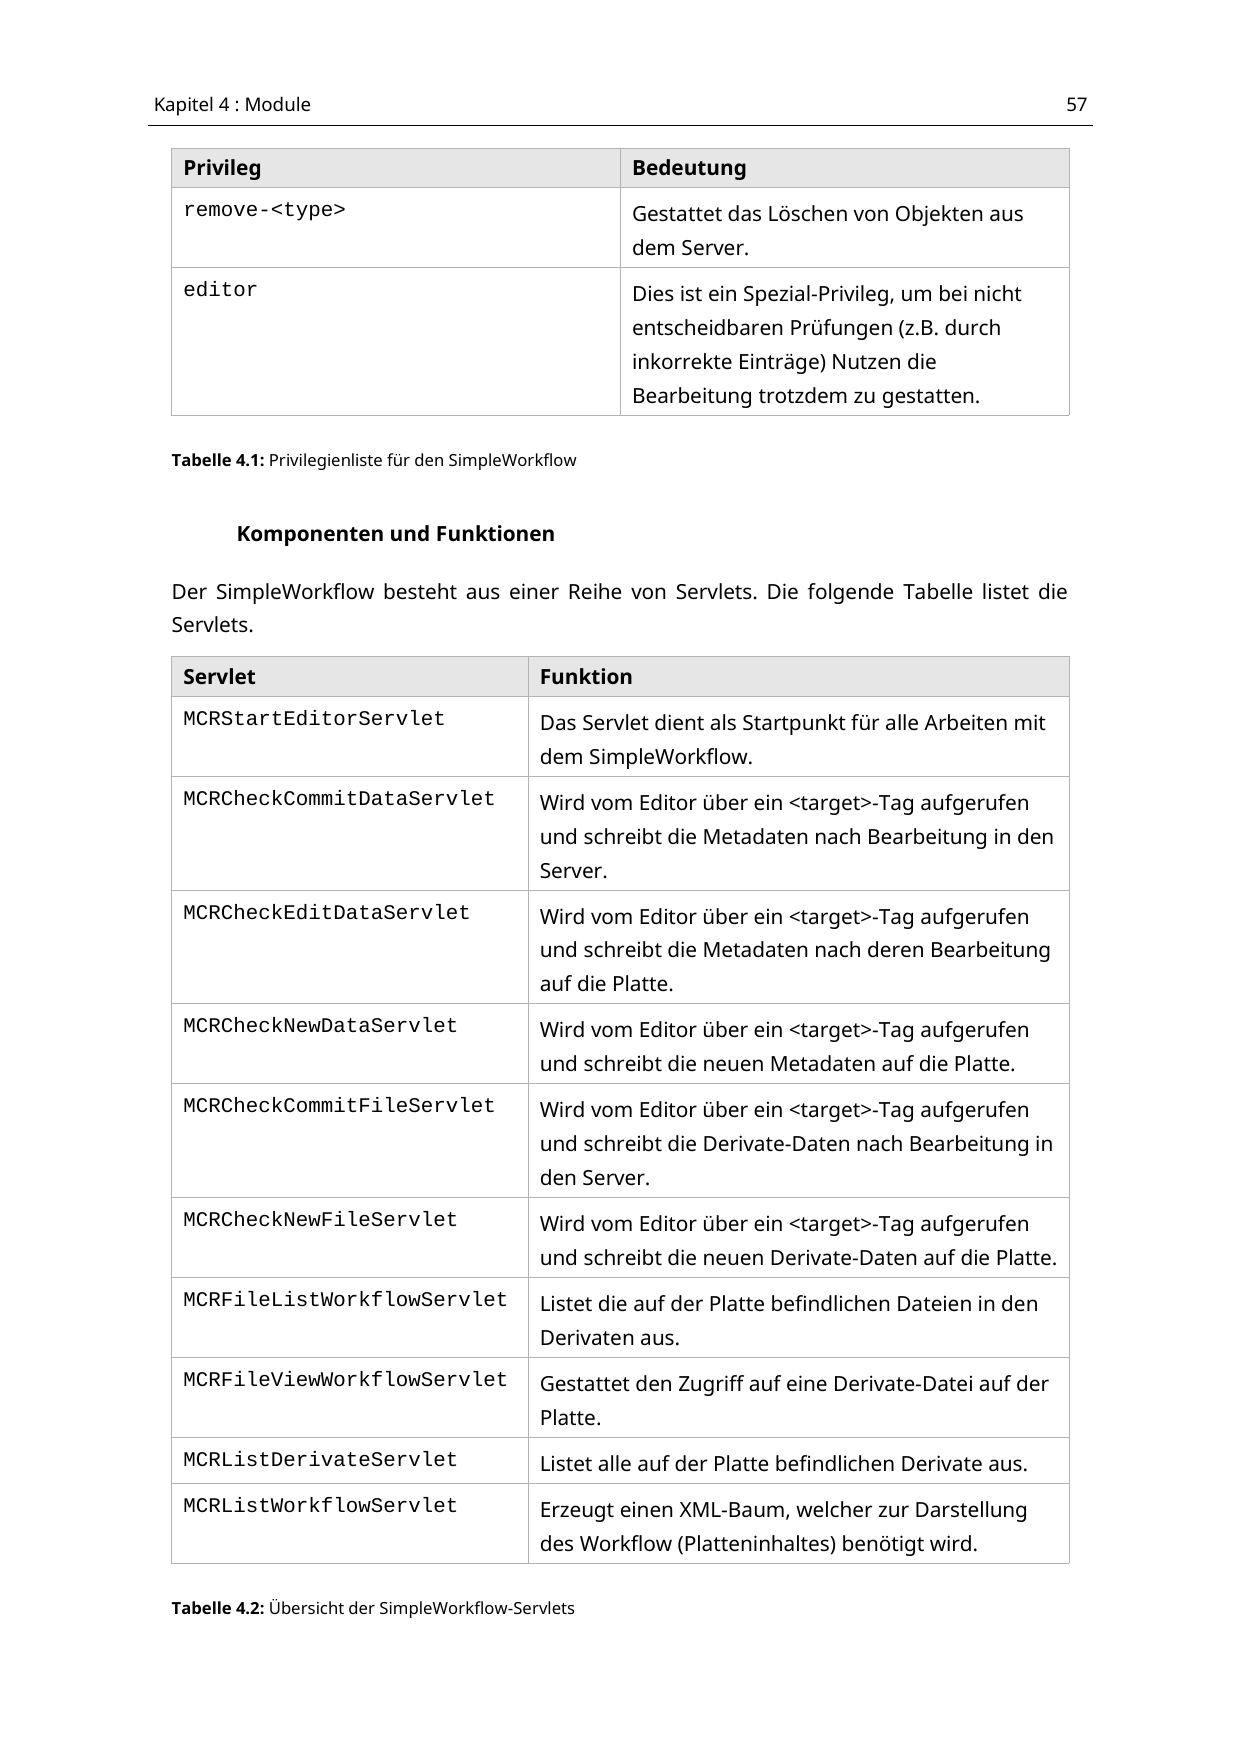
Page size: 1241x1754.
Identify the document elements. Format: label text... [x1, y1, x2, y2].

table_cell Erzeugt einen XML-Baum, welcher zur Darstellung des Workflow (Platteninhaltes) benötigt wird. [529, 1484, 1069, 1563]
table_cell MCRCheckNewFileServlet [172, 1198, 528, 1277]
table_cell Wird vom Editor über ein <target>-Tag aufgerufen und schreibt die neuen Metadaten auf die Platte. [529, 1004, 1069, 1083]
table_cell remove-<type> [172, 188, 620, 267]
table_cell Wird vom Editor über ein <target>-Tag aufgerufen und schreibt die Derivate-Daten nach Bearbeitung in den Server. [529, 1084, 1069, 1197]
subtitle Komponenten und Funktionen [148, 519, 1092, 548]
table_cell MCRCheckCommitFileServlet [172, 1084, 528, 1197]
text Tabelle 4.1: Privilegienliste für den SimpleWorkflow [171, 449, 1069, 472]
table_cell MCRListDerivateServlet [172, 1438, 528, 1483]
table_header Privileg [172, 149, 620, 187]
table_cell MCRListWorkflowServlet [172, 1484, 528, 1563]
table_cell Das Servlet dient als Startpunkt für alle Arbeiten mit dem SimpleWorkflow. [529, 697, 1069, 776]
table_cell MCRCheckNewDataServlet [172, 1004, 528, 1083]
table_cell MCRCheckCommitDataServlet [172, 777, 528, 890]
table_cell MCRFileViewWorkflowServlet [172, 1358, 528, 1437]
text Tabelle 4.2: Übersicht der SimpleWorkflow-Servlets [171, 1597, 1069, 1619]
table_cell Gestattet das Löschen von Objekten aus dem Server. [621, 188, 1069, 267]
table_cell Listet alle auf der Platte befindlichen Derivate aus. [529, 1438, 1069, 1483]
table_header Funktion [529, 657, 1069, 696]
table_cell MCRFileListWorkflowServlet [172, 1278, 528, 1357]
table_cell Wird vom Editor über ein <target>-Tag aufgerufen und schreibt die neuen Derivate-Daten auf die Platte. [529, 1198, 1069, 1277]
table_cell Dies ist ein Spezial-Privileg, um bei nicht entscheidbaren Prüfungen (z.B. durch inkorrekte Einträge) Nutzen die Bearbeitung trotzdem zu gestatten. [621, 268, 1069, 415]
table_cell Gestattet den Zugriff auf eine Derivate-Datei auf der Platte. [529, 1358, 1069, 1437]
table_header Bedeutung [621, 149, 1069, 187]
table_cell Listet die auf der Platte befindlichen Dateien in den Derivaten aus. [529, 1278, 1069, 1357]
table_cell MCRCheckEditDataServlet [172, 891, 528, 1003]
table_header Servlet [172, 657, 528, 696]
table_cell Wird vom Editor über ein <target>-Tag aufgerufen und schreibt die Metadaten nach Bearbeitung in den Server. [529, 777, 1069, 890]
table_cell Wird vom Editor über ein <target>-Tag aufgerufen und schreibt die Metadaten nach deren Bearbeitung auf die Platte. [529, 891, 1069, 1003]
text Der SimpleWorkflow besteht aus einer Reihe von Servlets. Die folgende Tabelle listet die Servlets. [171, 577, 1069, 639]
table_cell MCRStartEditorServlet [172, 697, 528, 776]
table_cell editor [172, 268, 620, 415]
